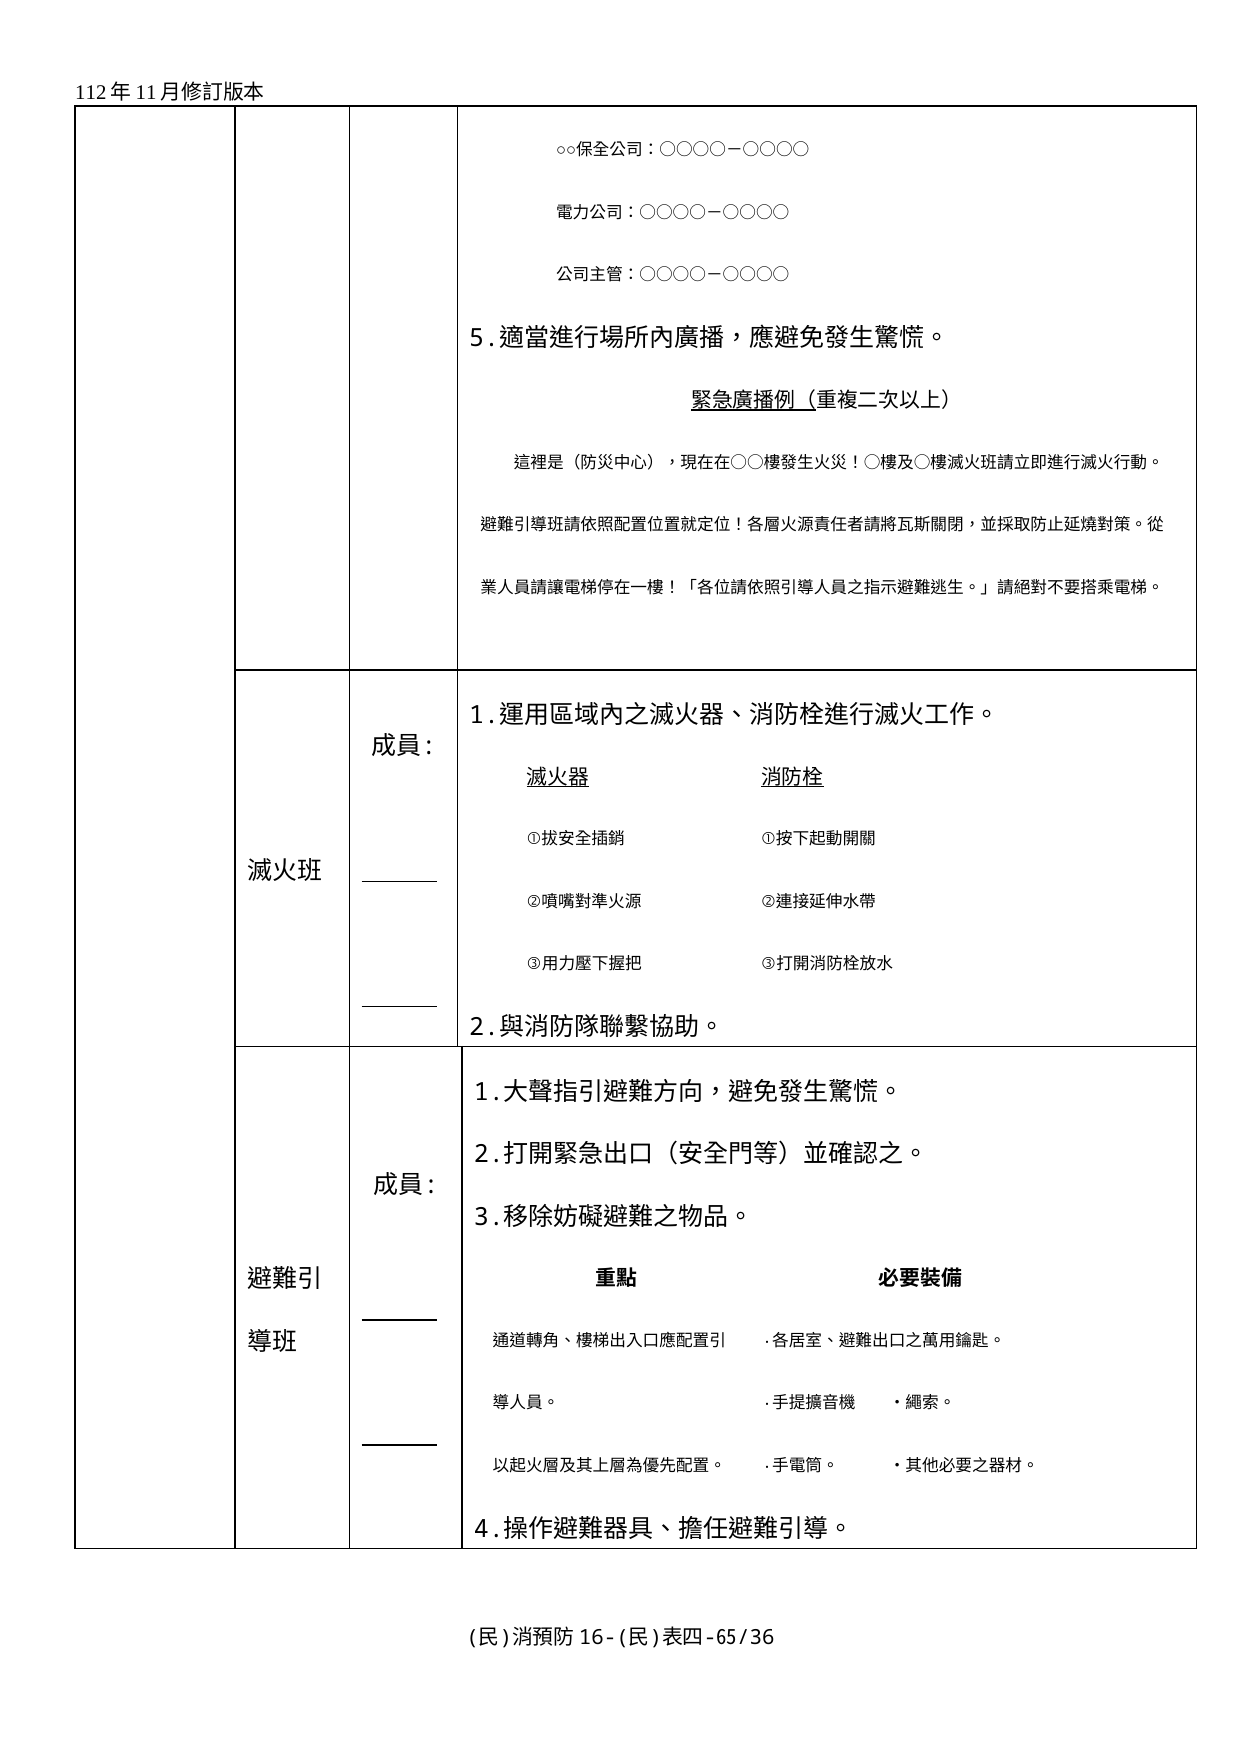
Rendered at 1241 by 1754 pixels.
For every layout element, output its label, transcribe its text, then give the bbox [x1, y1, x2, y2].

table_cell ‧各居室、避難出口之萬用鑰匙。 ‧手提擴音機 ‧繩索。 ‧手電筒。 ‧其他必要之器材。 [751, 1298, 1089, 1485]
table_cell 成員: [350, 1047, 461, 1547]
table_cell 1.運用區域內之滅火器、消防栓進行滅火工作。 2.與消防隊聯繫協助。 [458, 671, 1196, 1046]
table_cell [236, 107, 349, 669]
table_cell [350, 107, 457, 669]
table_cell 通道轉角、樓梯出入口應配置引導人員。 以起火層及其上層為優先配置。 [481, 1298, 751, 1485]
table_cell 避難引導班 [236, 1047, 349, 1547]
table_cell 成員: [350, 671, 457, 1046]
table_cell 按下起動開關 連接延伸水帶 打開消防栓放水 [750, 796, 935, 983]
table_cell 拔安全插銷 噴嘴對準火源 用力壓下握把 [515, 796, 749, 983]
table_header 必要裝備 [751, 1235, 1089, 1297]
table_cell [76, 107, 234, 1547]
table_header 緊急廣播例（重複二次以上） 這裡是（防災中心），現在在○○樓發生火災！○樓及○樓滅火班請立即進行滅火行動。避難引導班請依照配置位置就定位！各層火源責任者請將瓦斯關閉，並採取防止延燒對策。從業人員請讓電梯停在一樓！「各位請依照引導人員之指示避難逃生。」請絕對不要搭乘電梯。 [469, 357, 1184, 607]
table_header 消防栓 [750, 733, 935, 796]
table_header ○○保全公司：○○○○－○○○○ 電力公司：○○○○－○○○○ 公司主管：○○○○－○○○○ [545, 107, 934, 294]
table_cell 滅火班 [236, 671, 349, 1046]
table_cell 5.適當進行場所內廣播，應避免發生驚慌。 [458, 107, 1196, 669]
table_header 滅火器 [515, 733, 749, 796]
table_cell 1.大聲指引避難方向，避免發生驚慌。 2.打開緊急出口（安全門等）並確認之。 3.移除妨礙避難之物品。 4.操作避難器具、擔任避難引導。 [463, 1047, 1196, 1547]
table_header 重點 [481, 1235, 751, 1297]
